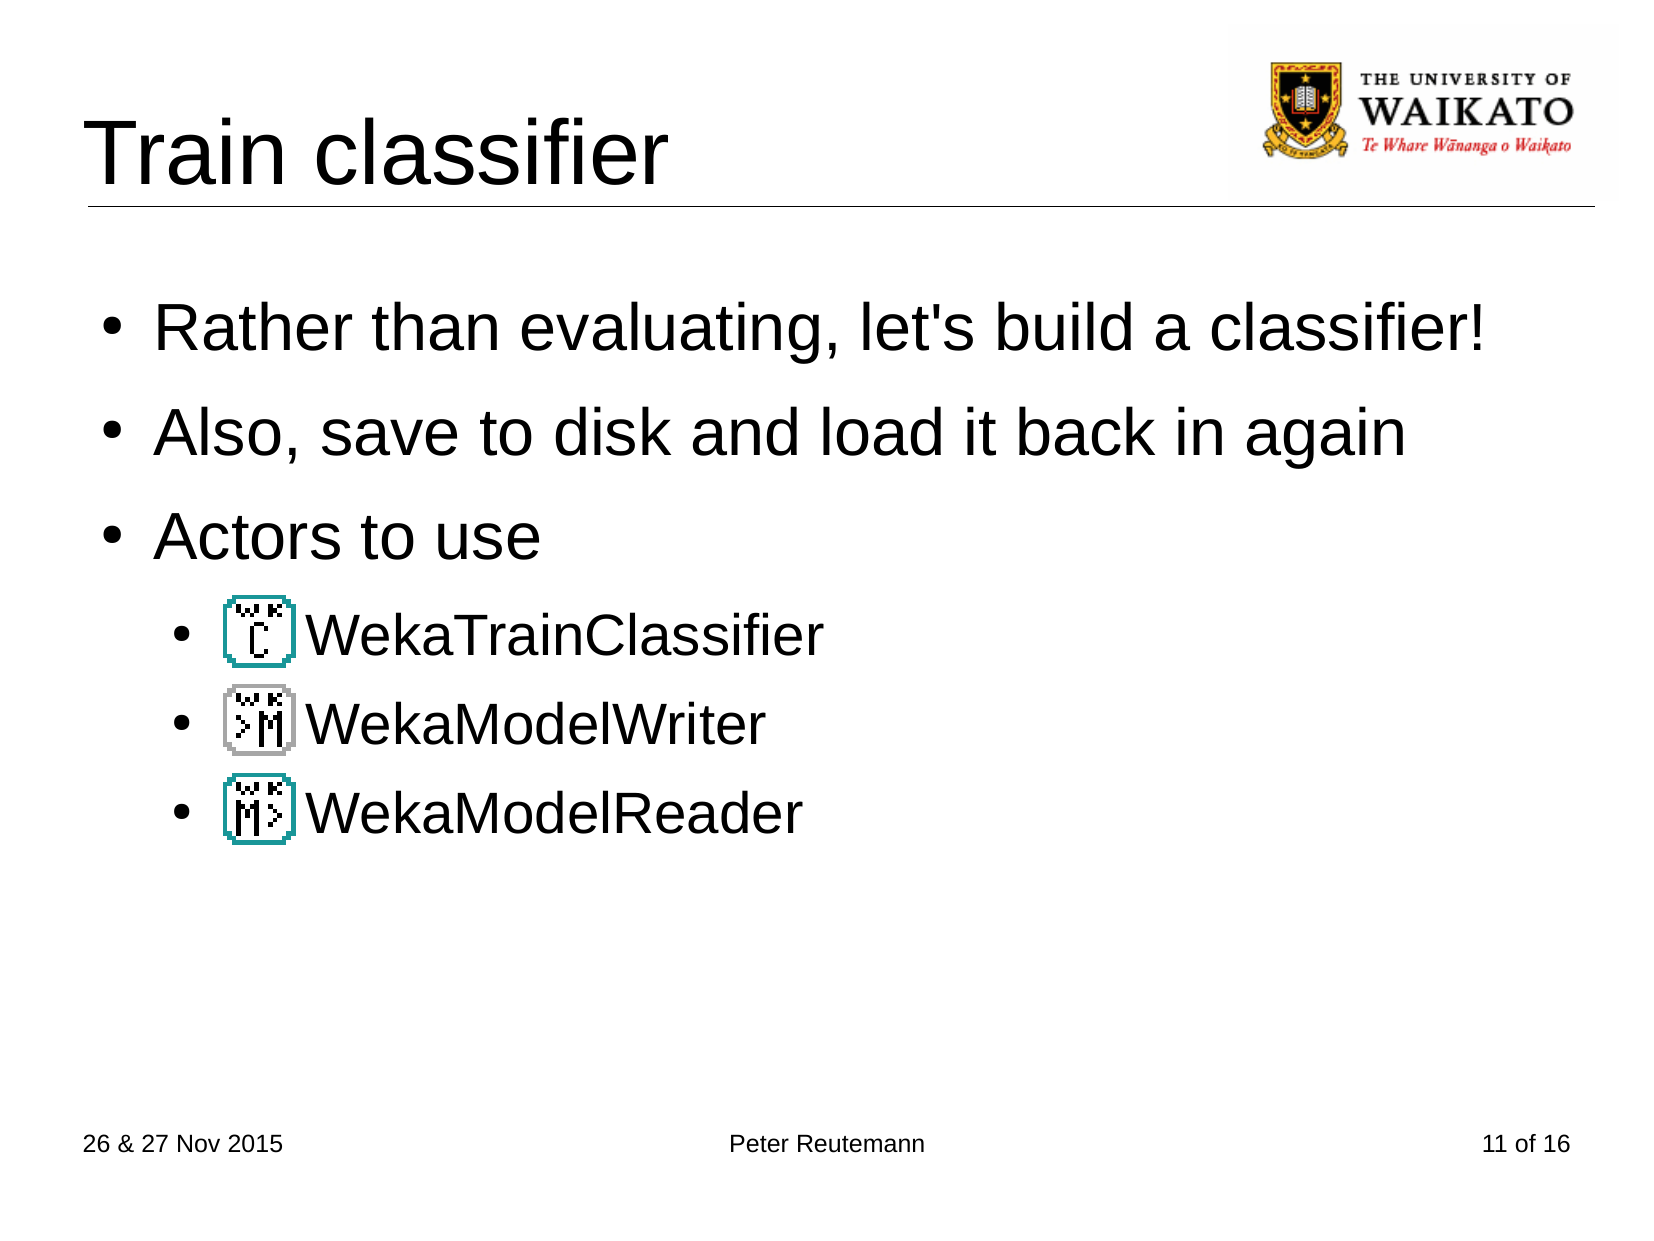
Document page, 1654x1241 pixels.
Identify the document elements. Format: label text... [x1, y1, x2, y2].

title Train classifier [82, 49, 1571, 257]
picture [1228, 24, 1619, 201]
list Rather than evaluating, let's build a classifier! Also, save to disk and load it back in again Actors to use WekaTrainClassifier WekaModelWriter WekaModelReader [82, 290, 1571, 1010]
picture [223, 684, 296, 756]
picture [223, 595, 296, 668]
picture [223, 773, 296, 845]
